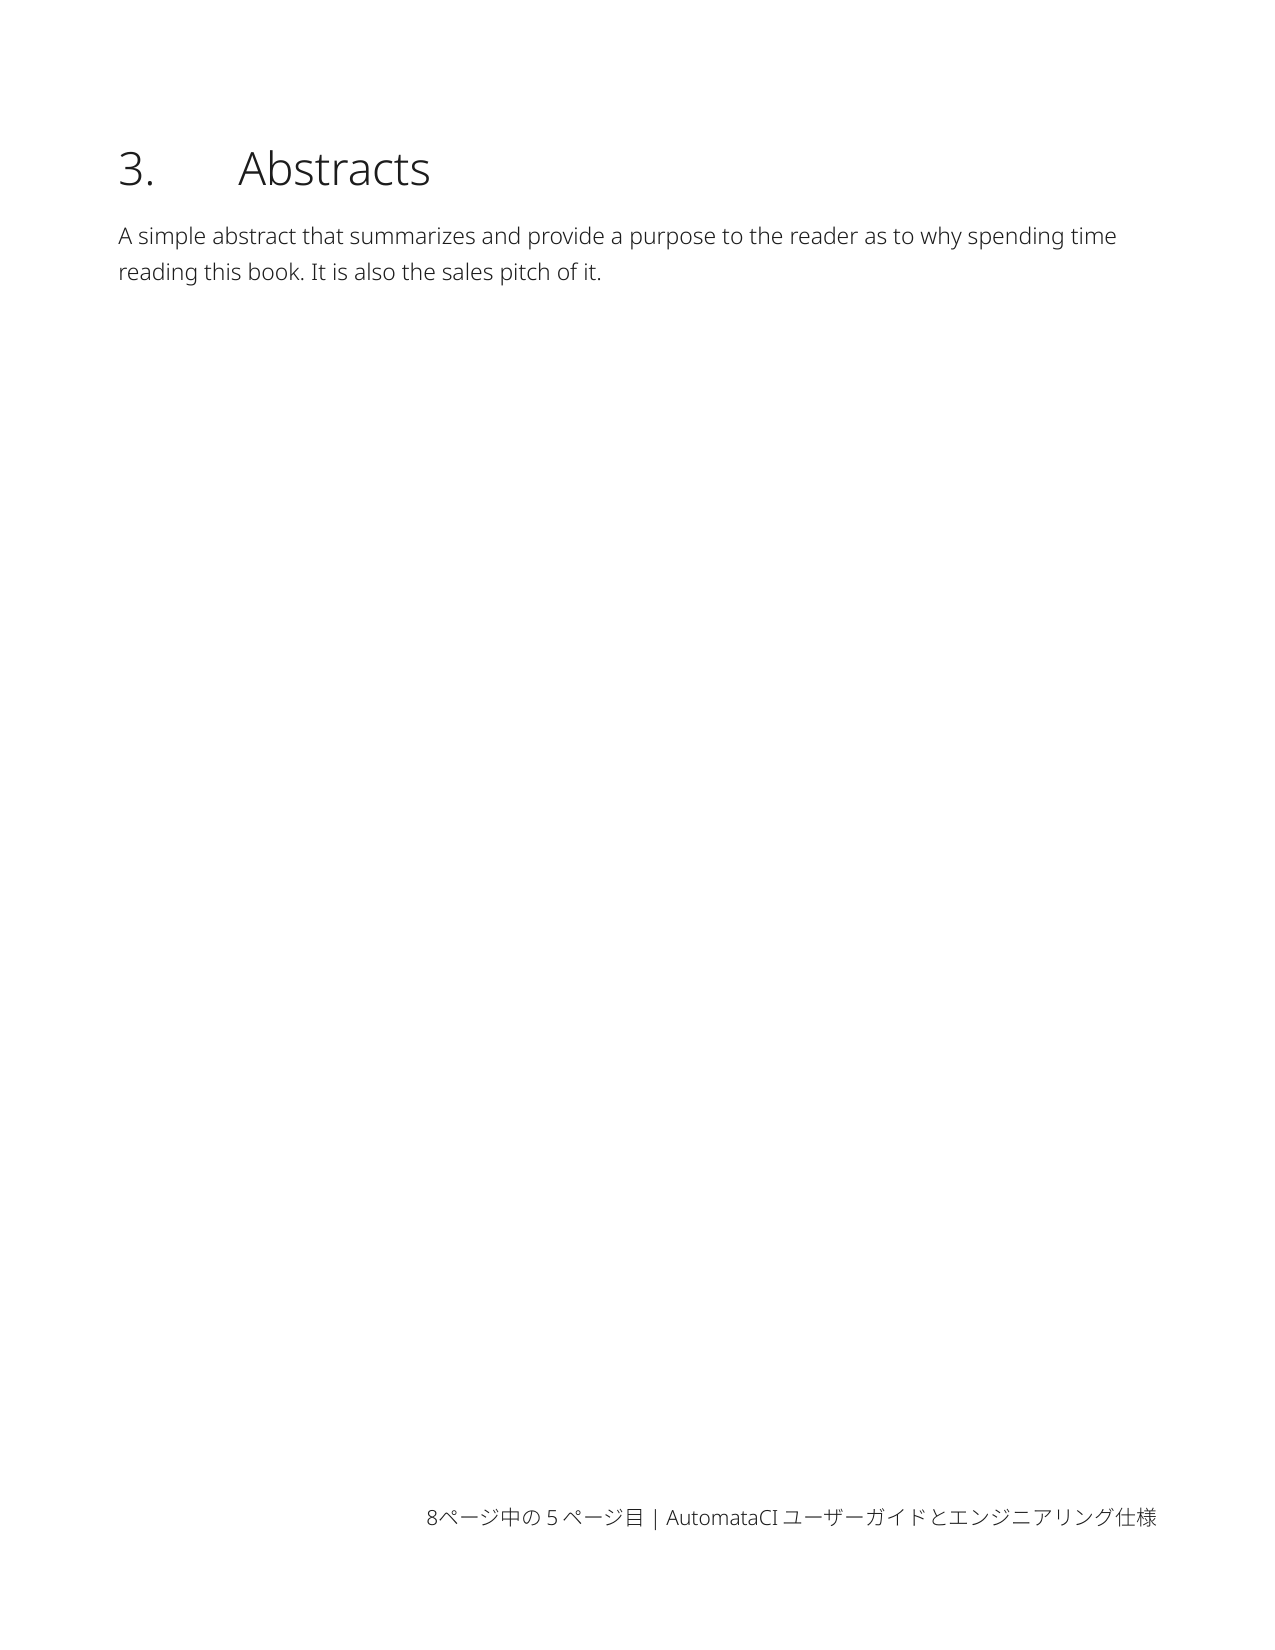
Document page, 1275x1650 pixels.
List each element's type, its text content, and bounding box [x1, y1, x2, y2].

subtitle Abstracts [118, 136, 1157, 198]
text A simple abstract that summarizes and provide a purpose to the reader as to why spending time reading this book. It is also the sales pitch of it. [118, 220, 1157, 287]
